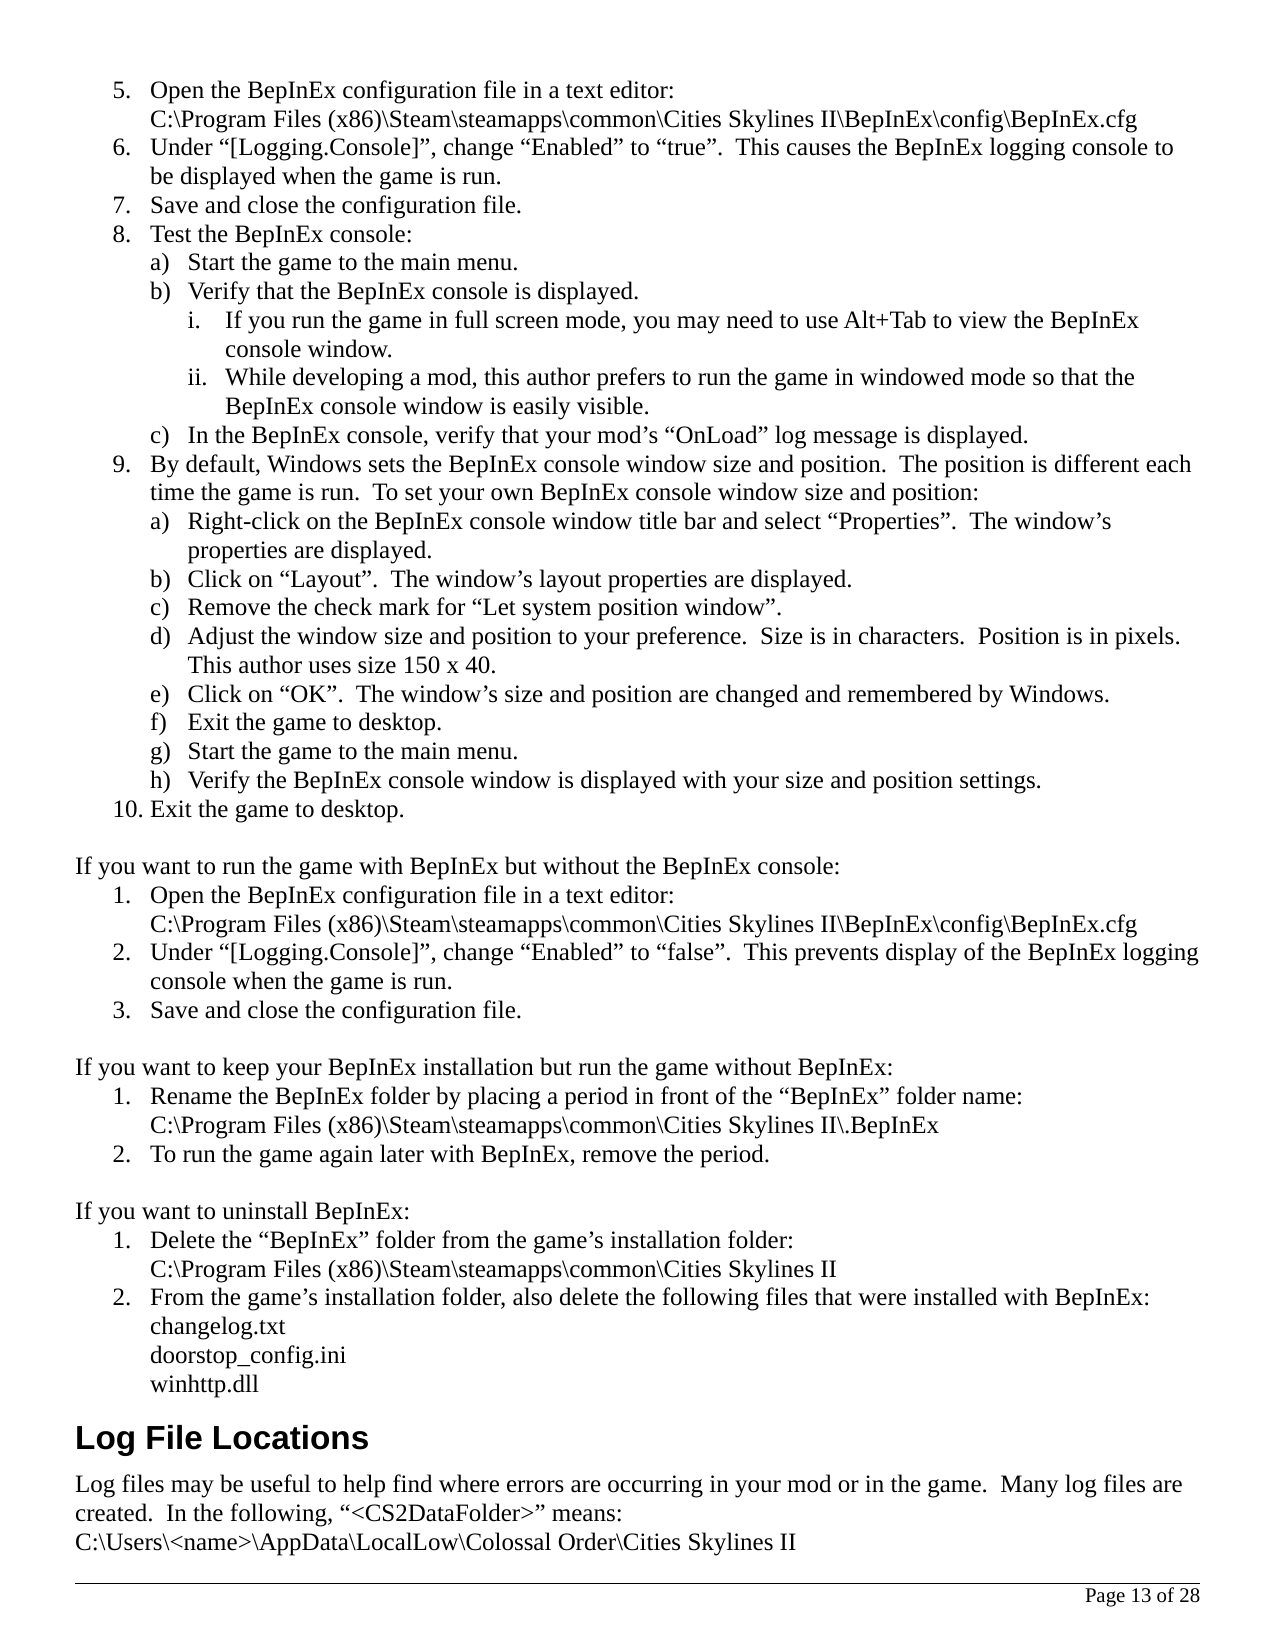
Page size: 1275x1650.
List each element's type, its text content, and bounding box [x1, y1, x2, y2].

list Click on “Layout”. The window’s layout properties are displayed. [150, 564, 1200, 592]
list Exit the game to desktop. [112, 794, 1200, 822]
list If you run the game in full screen mode, you may need to use Alt+Tab to view the BepInEx console window. [187, 305, 1200, 362]
text If you want to uninstall BepInEx: [75, 1196, 1200, 1225]
list Delete the “BepInEx” folder from the game’s installation folder: C:\Program Files (x86)\Steam\steamapps\common\Cities Skylines II [112, 1225, 1200, 1282]
list While developing a mod, this author prefers to run the game in windowed mode so that the BepInEx console window is easily visible. [187, 362, 1200, 420]
list Save and close the configuration file. [112, 190, 1200, 219]
list Exit the game to desktop. [150, 707, 1200, 736]
list To run the game again later with BepInEx, remove the period. [112, 1139, 1200, 1167]
text If you want to run the game with BepInEx but without the BepInEx console: [75, 851, 1200, 880]
list Rename the BepInEx folder by placing a period in front of the “BepInEx” folder name: C:\Program Files (x86)\Steam\steamapps\common\Cities Skylines II\.BepInEx [112, 1081, 1200, 1139]
text Log files may be useful to help find where errors are occurring in your mod or in the game. Many log files are created. In the following, “<CS2DataFolder>” means: C:\Users\<name>\AppData\LocalLow\Colossal Order\Cities Skylines II [75, 1469, 1200, 1556]
list Test the BepInEx console: [112, 219, 1200, 247]
list From the game’s installation folder, also delete the following files that were installed with BepInEx: changelog.txt doorstop_config.ini winhttp.dll [112, 1282, 1200, 1397]
list Right-click on the BepInEx console window title bar and select “Properties”. The window’s properties are displayed. [150, 506, 1200, 564]
list Verify the BepInEx console window is displayed with your size and position settings. [150, 765, 1200, 794]
list Open the BepInEx configuration file in a text editor: C:\Program Files (x86)\Steam\steamapps\common\Cities Skylines II\BepInEx\config\BepInEx.cfg [112, 880, 1200, 937]
list Under “[Logging.Console]”, change “Enabled” to “true”. This causes the BepInEx logging console to be displayed when the game is run. [112, 132, 1200, 190]
list By default, Windows sets the BepInEx console window size and position. The position is different each time the game is run. To set your own BepInEx console window size and position: [112, 449, 1200, 506]
list Save and close the configuration file. [112, 995, 1200, 1024]
list Click on “OK”. The window’s size and position are changed and remembered by Windows. [150, 679, 1200, 707]
list Start the game to the main menu. [150, 736, 1200, 765]
list Under “[Logging.Console]”, change “Enabled” to “false”. This prevents display of the BepInEx logging console when the game is run. [112, 937, 1200, 995]
list Start the game to the main menu. [150, 247, 1200, 276]
list In the BepInEx console, verify that your mod’s “OnLoad” log message is displayed. [150, 420, 1200, 449]
list Adjust the window size and position to your preference. Size is in characters. Position is in pixels. This author uses size 150 x 40. [150, 621, 1200, 679]
list Verify that the BepInEx console is displayed. [150, 276, 1200, 305]
subtitle Log File Locations [75, 1418, 1200, 1457]
text If you want to keep your BepInEx installation but run the game without BepInEx: [75, 1052, 1200, 1081]
list Open the BepInEx configuration file in a text editor: C:\Program Files (x86)\Steam\steamapps\common\Cities Skylines II\BepInEx\config\BepInEx.cfg [112, 75, 1200, 132]
list Remove the check mark for “Let system position window”. [150, 592, 1200, 621]
